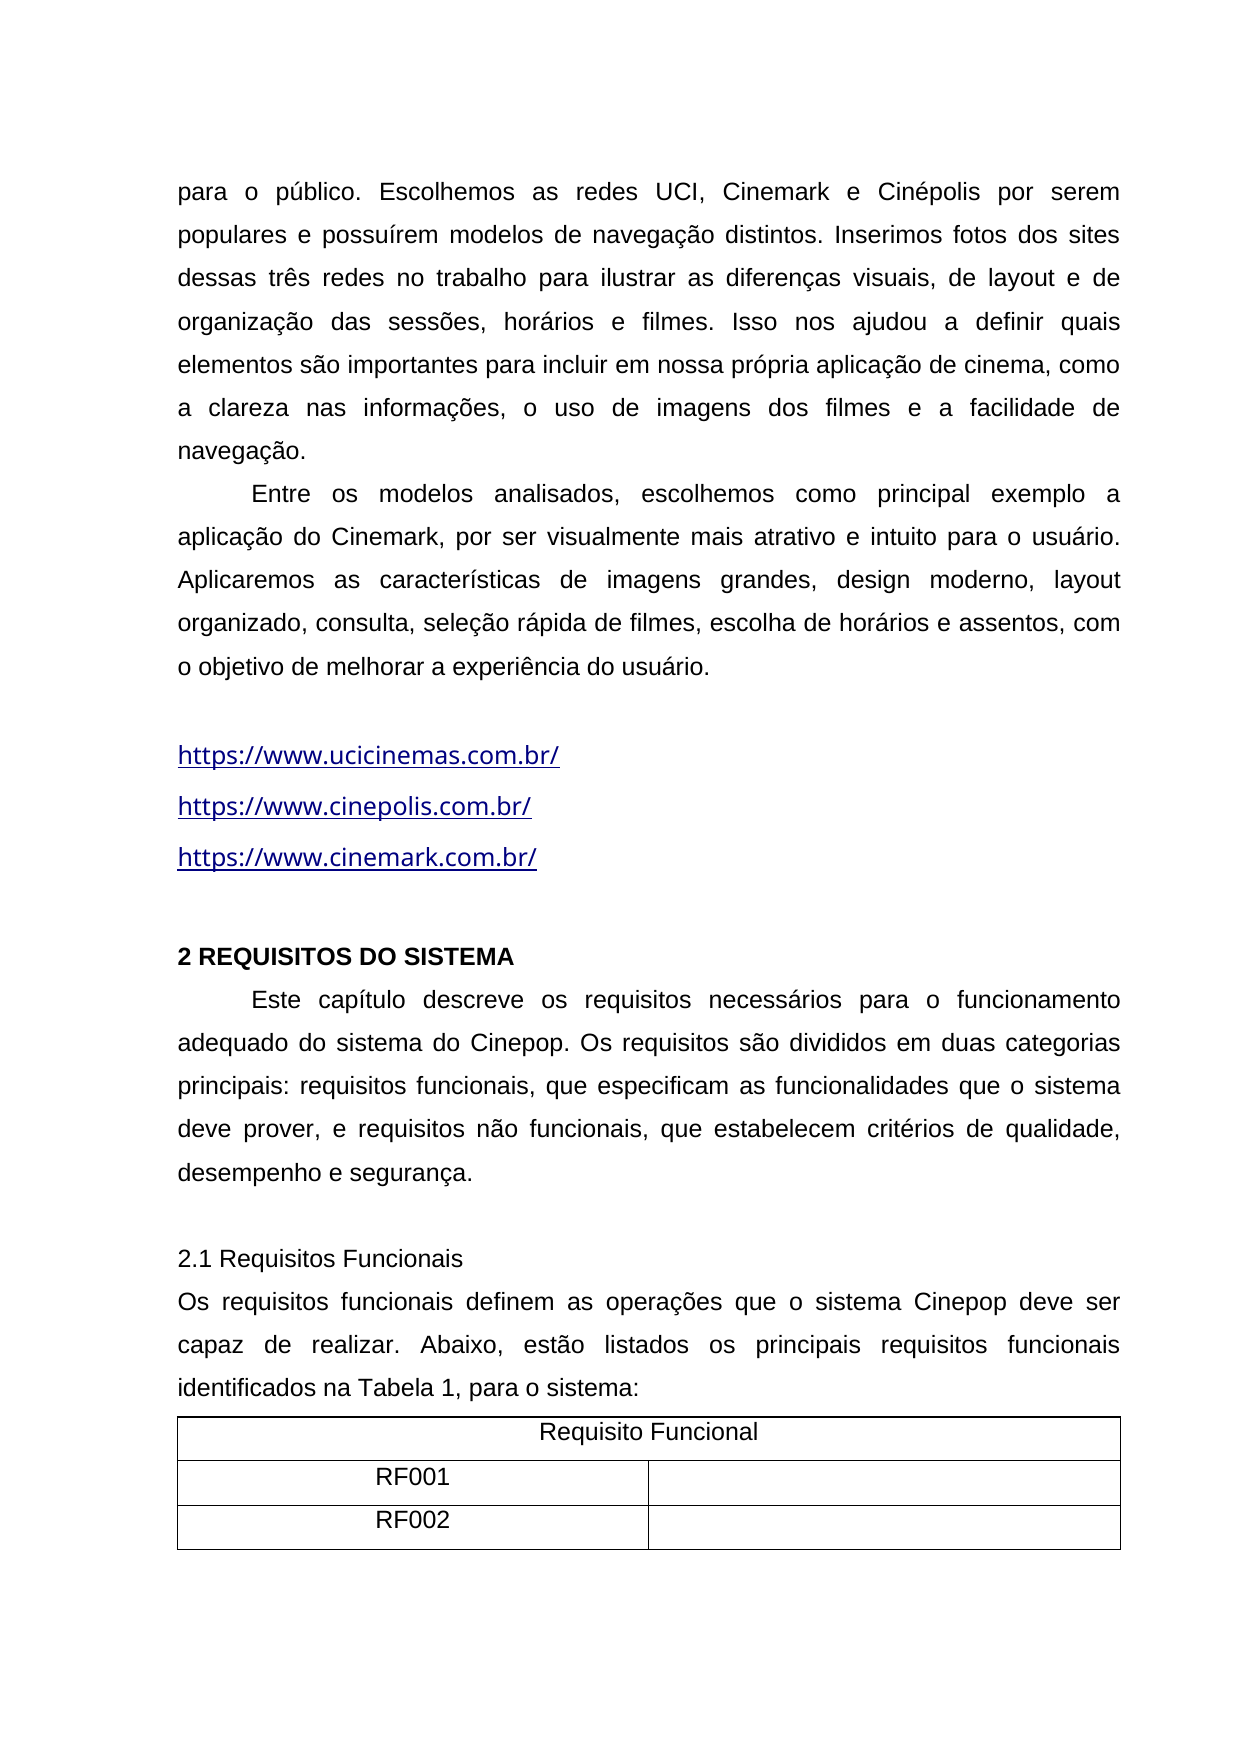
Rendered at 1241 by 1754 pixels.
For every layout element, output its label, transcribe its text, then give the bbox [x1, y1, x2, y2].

text Este capítulo descreve os requisitos necessários para o funcionamento adequado do sistema do Cinepop. Os requisitos são divididos em duas categorias principais: requisitos funcionais, que especificam as funcionalidades que o sistema deve prover, e requisitos não funcionais, que estabelecem critérios de qualidade, desempenho e segurança. [177, 985, 1122, 1186]
text 2 REQUISITOS DO SISTEMA [177, 942, 1122, 971]
table_cell [649, 1506, 1120, 1548]
text https://www.cinemark.com.br/ [177, 840, 1122, 874]
table_header Requisito Funcional [178, 1418, 1120, 1460]
table_cell RF002 [178, 1506, 648, 1548]
text https://www.cinepolis.com.br/ [177, 789, 1122, 823]
text https://www.ucicinemas.com.br/ [177, 738, 1122, 772]
text para o público. Escolhemos as redes UCI, Cinemark e Cinépolis por serem populares e possuírem modelos de navegação distintos. Inserimos fotos dos sites dessas três redes no trabalho para ilustrar as diferenças visuais, de layout e de organização das sessões, horários e filmes. Isso nos ajudou a definir quais elementos são importantes para incluir em nossa própria aplicação de cinema, como a clareza nas informações, o uso de imagens dos filmes e a facilidade de navegação. [177, 177, 1122, 465]
table_cell RF001 [178, 1461, 648, 1504]
text 2.1 Requisitos Funcionais [177, 1244, 1122, 1273]
table_cell [649, 1461, 1120, 1504]
text Os requisitos funcionais definem as operações que o sistema Cinepop deve ser capaz de realizar. Abaixo, estão listados os principais requisitos funcionais identificados na Tabela 1, para o sistema: [177, 1287, 1122, 1402]
text Entre os modelos analisados, escolhemos como principal exemplo a aplicação do Cinemark, por ser visualmente mais atrativo e intuito para o usuário. Aplicaremos as características de imagens grandes, design moderno, layout organizado, consulta, seleção rápida de filmes, escolha de horários e assentos, com o objetivo de melhorar a experiência do usuário. [177, 479, 1122, 680]
